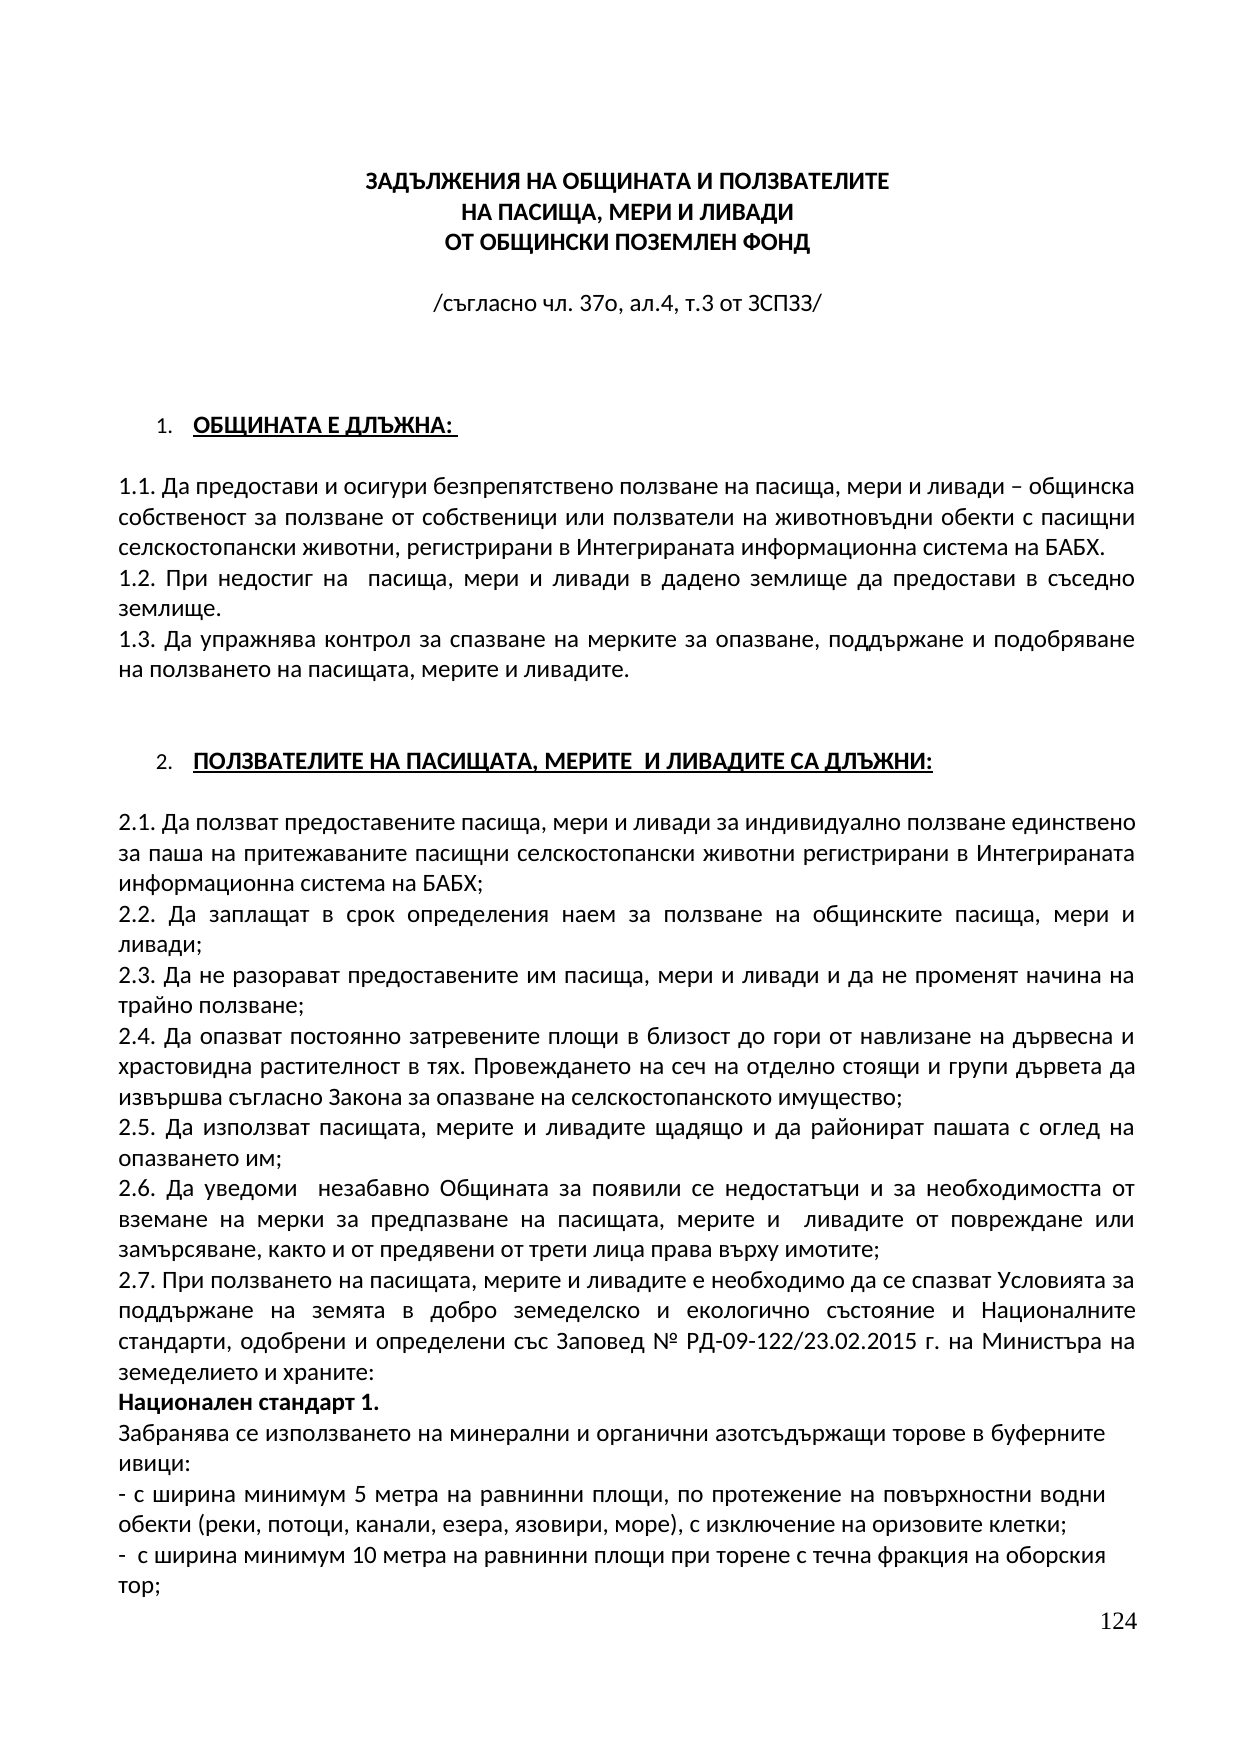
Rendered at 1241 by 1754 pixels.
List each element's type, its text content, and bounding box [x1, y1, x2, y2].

list Общината e длъжна: [156, 409, 1137, 440]
text /съгласно чл. 37о, ал.4, т.3 от ЗСПЗЗ/ [118, 287, 1137, 318]
text 2.7. При ползването на пасищата, мерите и ливадите е необходимо да се спазват Условията за поддържане на земята в добро земеделско и екологично състояние и Националните стандарти, одобрени и определени със Заповед № РД-09-122/23.02.2015 г. на Министъра на земеделието и храните: [118, 1264, 1137, 1386]
text 2.1. Да ползват предоставените пасища, мери и ливади за индивидуално ползване единствено за паша на притежаваните пасищни селскостопански животни регистрирани в Интегрираната информационна система на БАБХ; [118, 806, 1137, 898]
text НА ПАСИЩА, МЕРИ И ЛИВАДИ [118, 196, 1137, 226]
text 2.4. Да опазват постоянно затревените площи в близост до гори от навлизане на дървесна и храстовидна растителност в тях. Провеждането на сеч на отделно стоящи и групи дървета да извършва съгласно Закона за опазване на селскостопанското имущество; [118, 1020, 1137, 1111]
text ЗАДЪЛЖЕНИЯ НА ОБЩИНАТА И ПОЛЗВАТЕЛИТЕ [118, 165, 1137, 196]
text - с ширина минимум 10 метра на равнинни площи при торене с течна фракция на оборския тор; [118, 1539, 1107, 1600]
text 2.2. Да заплащат в срок определения наем за ползване на общинските пасища, мери и ливади; [118, 898, 1137, 959]
text 1.1. Да предостави и осигури безпрепятствено ползване на пасища, мери и ливади – общинска собственост за ползване от собственици или ползватели на животновъдни обекти с пасищни селскостопански животни, регистрирани в Интегрираната информационна система на БАБХ. [118, 471, 1137, 562]
text - с ширина минимум 5 метра на равнинни площи, по протежение на повърхностни водни обекти (реки, потоци, канали, езера, язовири, море), с изключение на оризовите клетки; [118, 1478, 1107, 1539]
text 2.3. Да не разорават предоставените им пасища, мери и ливади и да не променят начина на трайно ползване; [118, 959, 1137, 1020]
text 1.3. Да упражнява контрол за спазване на мерките за опазване, поддържане и подобряване на ползването на пасищата, мерите и ливадите. [118, 623, 1137, 684]
text ОТ ОБЩИНСКИ ПОЗЕМЛЕН ФОНД [118, 226, 1137, 257]
text 1.2. При недостиг на пасища, мери и ливади в дадено землище да предостави в съседно землище. [118, 562, 1137, 623]
text Национален стандарт 1. [118, 1386, 1107, 1417]
text 2.6. Да уведоми незабавно Общината за появили се недостатъци и за необходимостта от вземане на мерки за предпазване на пасищата, мерите и ливадите от повреждане или замърсяване, както и от предявени от трети лица права върху имотите; [118, 1172, 1137, 1264]
list Ползвателите на пасищата, мерите И ЛИВАДИТЕ са длъжни: [156, 745, 1137, 776]
text 2.5. Да използват пасищата, мерите и ливадите щадящо и да районират пашата с оглед на опазването им; [118, 1111, 1137, 1172]
text Забранява се използването на минерални и органични азотсъдържащи торове в буферните ивици: [118, 1417, 1107, 1478]
